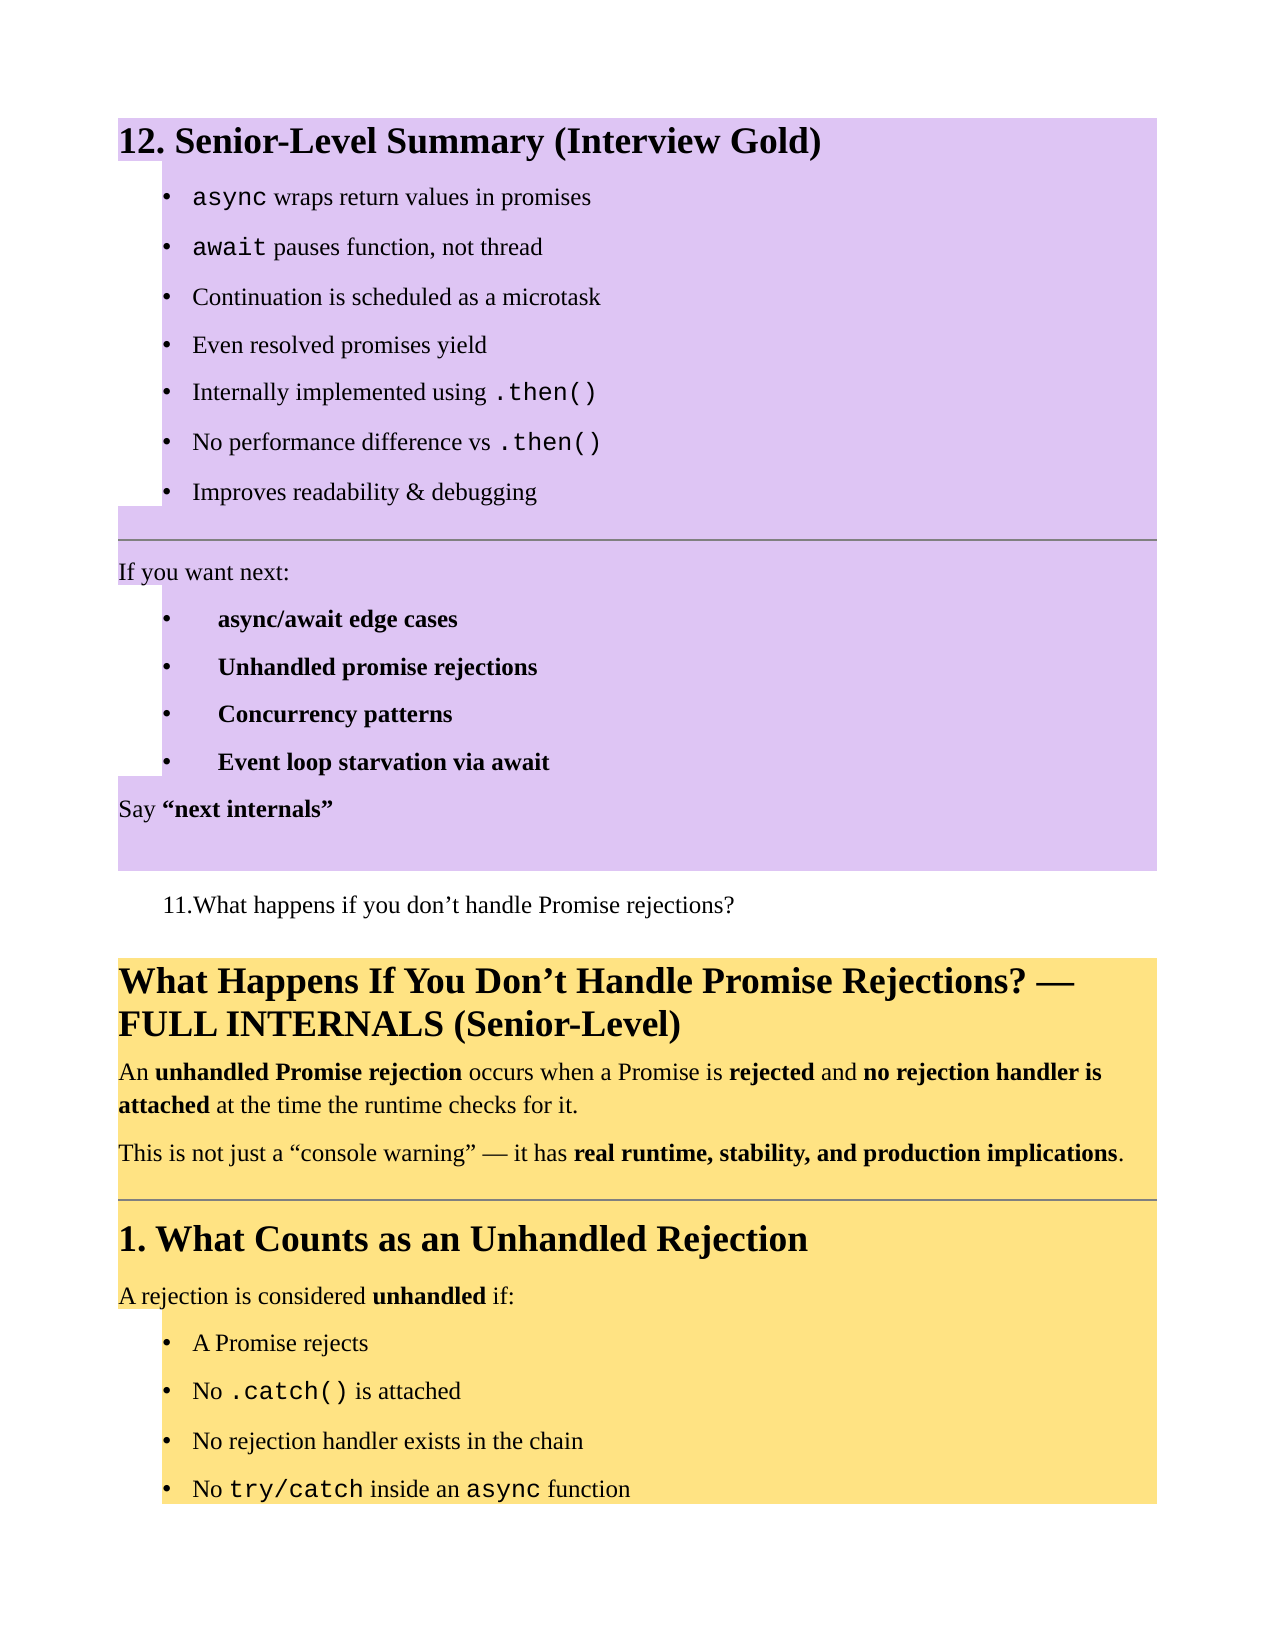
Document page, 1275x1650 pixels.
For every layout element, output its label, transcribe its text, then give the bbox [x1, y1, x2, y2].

list Internally implemented using .then() [162, 377, 1157, 408]
list Improves readability & debugging [162, 477, 1157, 506]
list 🔥 Unhandled promise rejections [162, 652, 1157, 681]
text A rejection is considered unhandled if: [118, 1281, 1157, 1309]
text This is not just a “console warning” — it has real runtime, stability, and production implications. [118, 1138, 1157, 1166]
subtitle What Happens If You Don’t Handle Promise Rejections? — FULL INTERNALS (Senior-Level) [118, 958, 1157, 1044]
list No try/catch inside an async function [162, 1474, 1157, 1504]
list await pauses function, not thread [162, 232, 1157, 263]
list No .catch() is attached [162, 1376, 1157, 1407]
subtitle 12. Senior-Level Summary (Interview Gold) [118, 118, 1157, 161]
list 🔥 Concurrency patterns [162, 699, 1157, 728]
text Say “next internals” 🚀 [118, 794, 1157, 823]
text If you want next: [118, 557, 1157, 585]
list Even resolved promises yield [162, 330, 1157, 359]
list 🔥 Event loop starvation via await [162, 747, 1157, 776]
subtitle 1. What Counts as an Unhandled Rejection [118, 1217, 1157, 1260]
list No performance difference vs .then() [162, 427, 1157, 458]
list What happens if you don’t handle Promise rejections? [162, 890, 1157, 918]
list A Promise rejects [162, 1328, 1157, 1357]
list Continuation is scheduled as a microtask [162, 282, 1157, 311]
text An unhandled Promise rejection occurs when a Promise is rejected and no rejection handler is attached at the time the runtime checks for it. [118, 1057, 1157, 1119]
list No rejection handler exists in the chain [162, 1426, 1157, 1455]
list 🔥 async/await edge cases [162, 604, 1157, 633]
list async wraps return values in promises [162, 182, 1157, 213]
